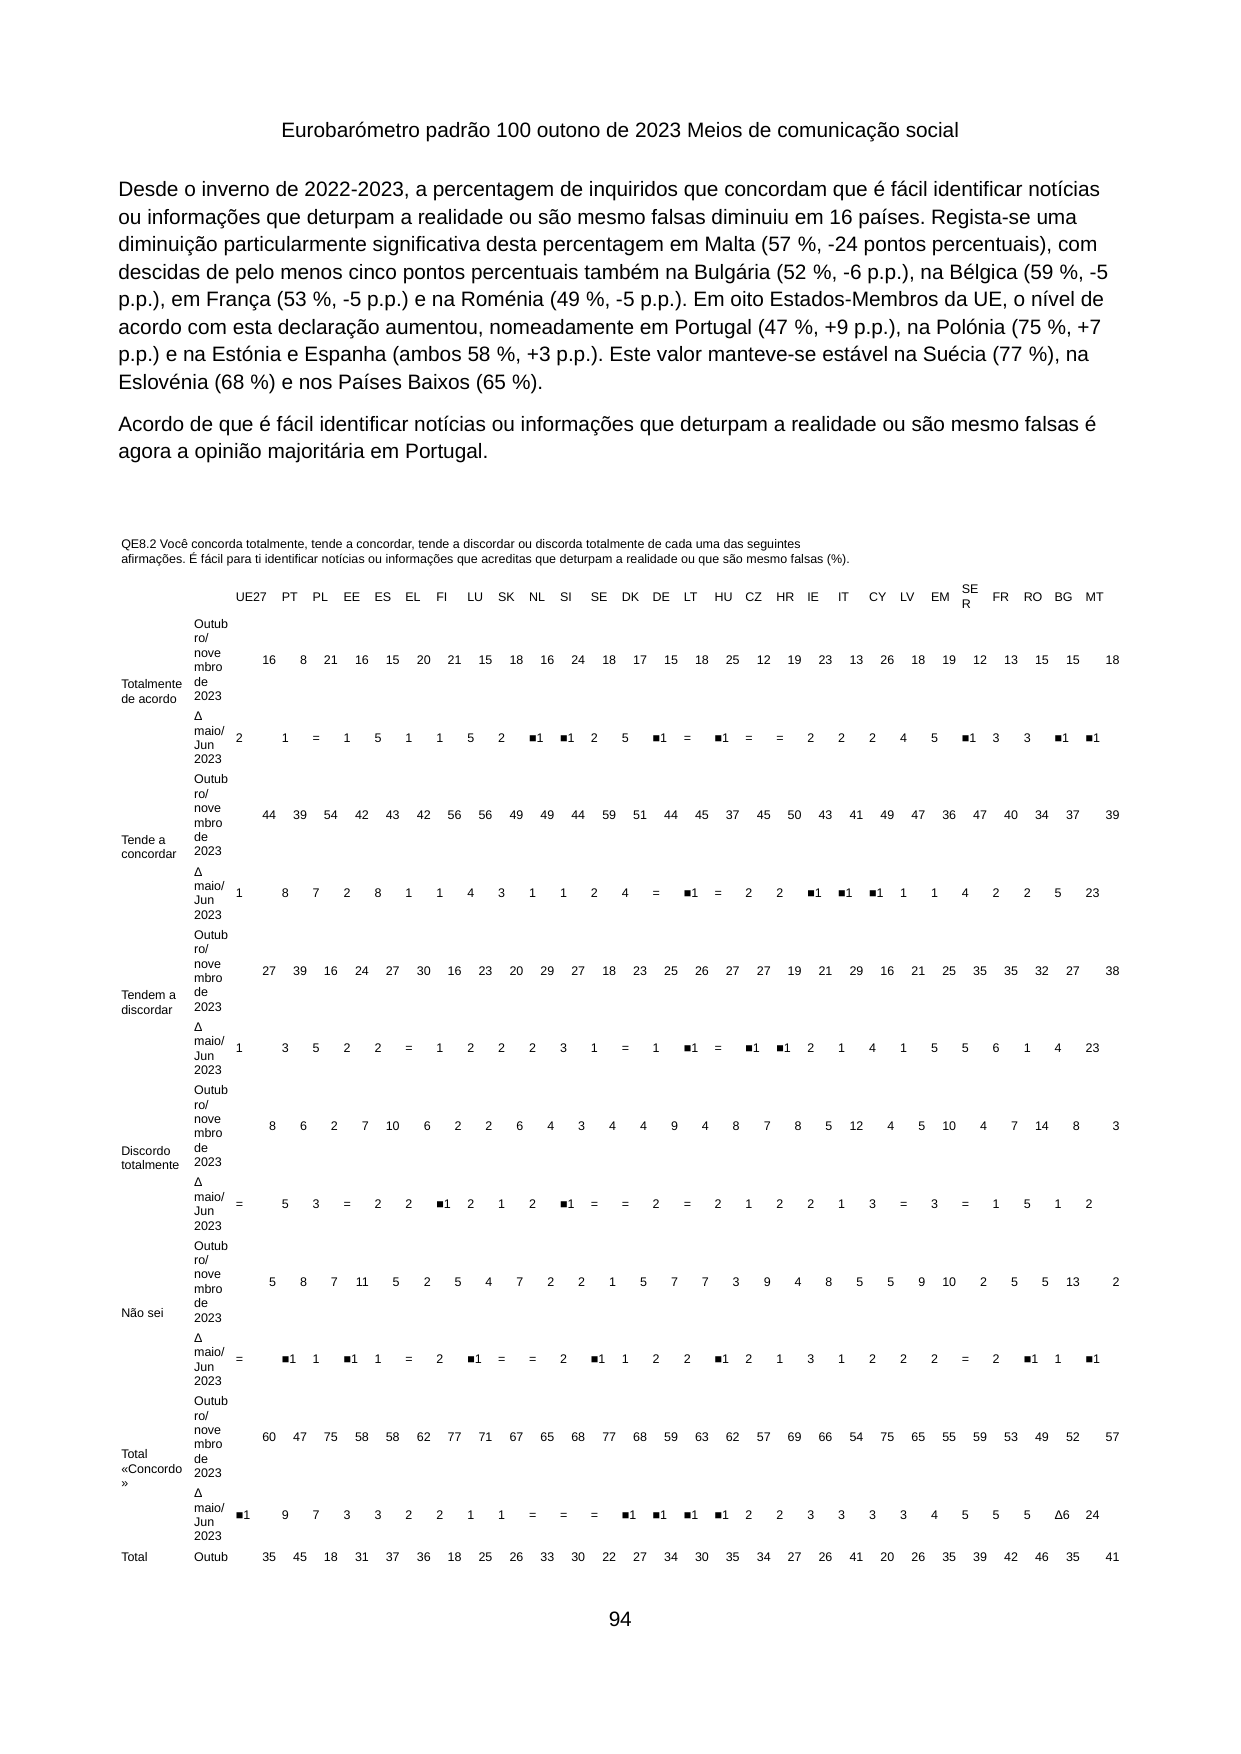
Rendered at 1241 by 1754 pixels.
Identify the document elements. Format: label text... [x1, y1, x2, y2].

table_cell 3 [897, 1483, 928, 1546]
table_cell 35 [233, 1546, 279, 1566]
table_cell 21 [310, 614, 340, 706]
table_cell = [310, 706, 340, 769]
table_cell 5 [371, 706, 402, 769]
table_cell Δ maio/Jun 2023 [191, 1483, 233, 1546]
table_cell ■1 [526, 706, 557, 769]
table_cell Outubro/novembro de 2023 [191, 1080, 233, 1172]
table_header QE8.2 Você concorda totalmente, tende a concordar, tende a discordar ou discorda totalmente de cada uma das seguintes afirmações. É fácil para ti identificar notícias ou informações que acreditas que deturpam a realidade ou que são mesmo falsas (%). [118, 523, 866, 579]
table_cell 2 [866, 706, 897, 769]
table_cell 54 [835, 1391, 866, 1483]
table_cell 5 [959, 1017, 989, 1080]
table_cell SE [588, 579, 619, 614]
table_cell 1 [402, 861, 433, 924]
table_cell = [402, 1328, 433, 1391]
table_cell 4 [619, 1080, 649, 1172]
table_cell FI [433, 579, 464, 614]
table_cell 2 [773, 1483, 804, 1546]
table_cell 27 [1051, 925, 1082, 1017]
table_cell 18 [433, 1546, 464, 1566]
table_cell 9 [279, 1483, 309, 1546]
table_cell 1 [897, 1017, 928, 1080]
table_cell LT [681, 579, 711, 614]
table_header [1021, 523, 1051, 579]
table_cell 2 [742, 861, 773, 924]
table_cell 20 [402, 614, 433, 706]
table_cell ■1 [835, 861, 866, 924]
table_cell 10 [928, 1235, 959, 1327]
table_cell 52 [1051, 1391, 1082, 1483]
table_cell 58 [340, 1391, 371, 1483]
table_cell = [588, 1172, 619, 1235]
table_cell 2 [897, 1328, 928, 1391]
table_cell BG [1051, 579, 1082, 614]
table_cell PL [310, 579, 340, 614]
table_cell 23 [1083, 1017, 1122, 1080]
table_cell ■1 [1083, 706, 1122, 769]
table_cell 5 [897, 1080, 928, 1172]
table_cell 37 [711, 769, 742, 861]
table_cell 1 [433, 706, 464, 769]
table_cell 39 [279, 769, 309, 861]
table_cell = [233, 1328, 279, 1391]
table_cell 16 [233, 614, 279, 706]
table_cell 23 [804, 614, 835, 706]
table_cell ■1 [557, 706, 588, 769]
table_cell DE [650, 579, 681, 614]
table_cell 21 [433, 614, 464, 706]
table_cell 18 [681, 614, 711, 706]
table_cell PT [279, 579, 309, 614]
table_cell 49 [866, 769, 897, 861]
table_cell 2 [340, 861, 371, 924]
table_cell ■1 [866, 861, 897, 924]
table_cell 1 [495, 1483, 526, 1546]
table_header [990, 523, 1021, 579]
table_cell 2 [433, 1328, 464, 1391]
table_cell 2 [557, 1328, 588, 1391]
table_cell 5 [233, 1235, 279, 1327]
table_cell 1 [233, 1017, 279, 1080]
table_cell 75 [866, 1391, 897, 1483]
table_cell 26 [681, 925, 711, 1017]
table_cell 1 [835, 1017, 866, 1080]
table_cell = [233, 1172, 279, 1235]
table_cell 39 [279, 925, 309, 1017]
table_cell 8 [371, 861, 402, 924]
table_cell 3 [279, 1017, 309, 1080]
table_cell 3 [866, 1172, 897, 1235]
table_cell 45 [279, 1546, 309, 1566]
table_cell 2 [495, 706, 526, 769]
table_cell 24 [340, 925, 371, 1017]
table_cell = [402, 1017, 433, 1080]
table_cell 5 [928, 1017, 959, 1080]
table_cell 7 [650, 1235, 681, 1327]
table_cell Totalmente de acordo [118, 614, 191, 769]
table_cell 8 [804, 1235, 835, 1327]
table_cell Outubro/novembro de 2023 [191, 1235, 233, 1327]
table_cell 43 [804, 769, 835, 861]
table_cell 4 [681, 1080, 711, 1172]
table_cell 27 [742, 925, 773, 1017]
table_cell 15 [650, 614, 681, 706]
table_cell 65 [526, 1391, 557, 1483]
table_cell ■1 [711, 706, 742, 769]
table_cell 1 [588, 1017, 619, 1080]
table_cell RO [1021, 579, 1051, 614]
table_cell Tende a concordar [118, 769, 191, 924]
table_cell 8 [279, 861, 309, 924]
table_cell 2 [310, 1080, 340, 1172]
table_cell 2 [588, 861, 619, 924]
table_cell 71 [464, 1391, 495, 1483]
table_cell 12 [742, 614, 773, 706]
table_cell 5 [835, 1235, 866, 1327]
table_cell 1 [495, 1172, 526, 1235]
table_cell 7 [310, 1235, 340, 1327]
table_cell 10 [928, 1080, 959, 1172]
table_cell 58 [371, 1391, 402, 1483]
table_cell 22 [588, 1546, 619, 1566]
table_cell 15 [1051, 614, 1082, 706]
table_cell HR [773, 579, 804, 614]
table_cell Δ maio/Jun 2023 [191, 861, 233, 924]
table_cell 29 [526, 925, 557, 1017]
table_cell IT [835, 579, 866, 614]
table_cell 2 [1083, 1235, 1122, 1327]
table_cell = [619, 1172, 649, 1235]
table_cell 5 [464, 706, 495, 769]
table_cell 46 [1021, 1546, 1051, 1566]
table_cell 2 [464, 1017, 495, 1080]
table_cell LU [464, 579, 495, 614]
table_cell 1 [464, 1483, 495, 1546]
table_cell 4 [773, 1235, 804, 1327]
table_cell 27 [557, 925, 588, 1017]
table_cell 34 [742, 1546, 773, 1566]
table_cell 3 [1083, 1080, 1122, 1172]
table_cell 27 [619, 1546, 649, 1566]
table_cell 35 [928, 1546, 959, 1566]
table_cell 32 [1021, 925, 1051, 1017]
table_cell 51 [619, 769, 649, 861]
table_cell = [526, 1328, 557, 1391]
table_cell 7 [310, 1483, 340, 1546]
table_cell 44 [233, 769, 279, 861]
table_cell 2 [990, 861, 1021, 924]
table_cell 25 [464, 1546, 495, 1566]
table_cell HU [711, 579, 742, 614]
table_cell Outubro/novembro de 2023 [191, 769, 233, 861]
table_cell 3 [310, 1172, 340, 1235]
table_cell MT [1083, 579, 1122, 614]
table_cell 15 [371, 614, 402, 706]
table_cell = [557, 1483, 588, 1546]
table_cell 1 [835, 1328, 866, 1391]
table_cell 5 [619, 1235, 649, 1327]
table_cell 8 [773, 1080, 804, 1172]
table_cell 2 [773, 1172, 804, 1235]
table_cell 5 [1021, 1172, 1051, 1235]
table_cell 2 [711, 1172, 742, 1235]
table_header [897, 523, 928, 579]
table_cell 1 [310, 1328, 340, 1391]
table_cell = [526, 1483, 557, 1546]
table_cell 2 [804, 1017, 835, 1080]
table_cell 35 [1051, 1546, 1082, 1566]
table_cell 3 [866, 1483, 897, 1546]
table_cell 26 [897, 1546, 928, 1566]
table_cell 1 [835, 1172, 866, 1235]
table_cell 2 [773, 861, 804, 924]
table_cell 4 [959, 1080, 989, 1172]
table_cell 4 [1051, 1017, 1082, 1080]
table_cell NL [526, 579, 557, 614]
table_cell 3 [804, 1483, 835, 1546]
table_cell 3 [340, 1483, 371, 1546]
table_cell 8 [711, 1080, 742, 1172]
table_cell Outub [191, 1546, 233, 1566]
table_cell 5 [433, 1235, 464, 1327]
table_cell ■1 [742, 1017, 773, 1080]
table_cell 14 [1021, 1080, 1051, 1172]
text Acordo de que é fácil identificar notícias ou informações que deturpam a realidade ou são mesmo falsas é agora a opinião majoritária em Portugal. [118, 412, 1122, 463]
table_cell 59 [959, 1391, 989, 1483]
table_cell 8 [233, 1080, 279, 1172]
table_cell 24 [557, 614, 588, 706]
table_cell 26 [866, 614, 897, 706]
table_cell = [619, 1017, 649, 1080]
table_cell 2 [804, 1172, 835, 1235]
table_cell 2 [650, 1172, 681, 1235]
table_cell 67 [495, 1391, 526, 1483]
table_cell Outubro/novembro de 2023 [191, 925, 233, 1017]
table_header [1051, 523, 1082, 579]
table_cell 56 [433, 769, 464, 861]
table_header [1083, 523, 1122, 579]
table_cell 8 [279, 614, 309, 706]
table_cell 45 [681, 769, 711, 861]
table_cell = [681, 1172, 711, 1235]
table_cell 4 [897, 706, 928, 769]
table_cell 2 [928, 1328, 959, 1391]
table_cell 1 [402, 706, 433, 769]
table_cell [118, 579, 191, 614]
table_cell 1 [928, 861, 959, 924]
table_cell 2 [650, 1328, 681, 1391]
table_cell 77 [433, 1391, 464, 1483]
table_cell [191, 579, 233, 614]
table_cell FR [990, 579, 1021, 614]
table_cell 5 [866, 1235, 897, 1327]
table_cell 2 [1083, 1172, 1122, 1235]
table_cell 2 [959, 1235, 989, 1327]
table_cell 4 [866, 1080, 897, 1172]
table_cell 2 [495, 1017, 526, 1080]
table_cell Δ6 [1051, 1483, 1082, 1546]
table_cell 2 [526, 1172, 557, 1235]
table_cell 2 [433, 1080, 464, 1172]
table_cell CZ [742, 579, 773, 614]
table_cell 30 [402, 925, 433, 1017]
table_cell 21 [804, 925, 835, 1017]
table_cell 12 [959, 614, 989, 706]
table_cell 25 [711, 614, 742, 706]
table_cell 24 [1083, 1483, 1122, 1546]
table_cell Δ maio/Jun 2023 [191, 1017, 233, 1080]
table_cell Total [118, 1546, 191, 1566]
table_cell 1 [340, 706, 371, 769]
table_cell = [711, 861, 742, 924]
table_cell 55 [928, 1391, 959, 1483]
table_cell 4 [588, 1080, 619, 1172]
table_cell = [959, 1172, 989, 1235]
table_cell SER [959, 579, 989, 614]
table_cell 1 [897, 861, 928, 924]
table_cell 40 [990, 769, 1021, 861]
table_cell 17 [619, 614, 649, 706]
table_cell 20 [495, 925, 526, 1017]
table_cell 2 [742, 1328, 773, 1391]
table_cell ■1 [1021, 1328, 1051, 1391]
table_cell = [681, 706, 711, 769]
table_cell 1 [1051, 1172, 1082, 1235]
table_header [959, 523, 989, 579]
table_cell Não sei [118, 1235, 191, 1391]
table_cell Discordo totalmente [118, 1080, 191, 1235]
table_cell 2 [402, 1235, 433, 1327]
table_cell 18 [588, 614, 619, 706]
table_cell 75 [310, 1391, 340, 1483]
table_cell 2 [402, 1172, 433, 1235]
table_cell 44 [650, 769, 681, 861]
table_cell 18 [588, 925, 619, 1017]
table_cell 42 [402, 769, 433, 861]
table_cell 6 [990, 1017, 1021, 1080]
table_cell ■1 [650, 1483, 681, 1546]
table_cell 2 [371, 1017, 402, 1080]
table_cell 29 [835, 925, 866, 1017]
table_cell 2 [804, 706, 835, 769]
table_cell 2 [371, 1172, 402, 1235]
table_cell 27 [233, 925, 279, 1017]
table_cell 26 [804, 1546, 835, 1566]
table_cell 59 [588, 769, 619, 861]
table_cell 68 [557, 1391, 588, 1483]
table_cell 5 [1021, 1235, 1051, 1327]
table_cell 15 [464, 614, 495, 706]
table_cell 4 [928, 1483, 959, 1546]
table_cell 34 [1021, 769, 1051, 861]
table_cell 21 [897, 925, 928, 1017]
table_cell 1 [557, 861, 588, 924]
table_cell 25 [928, 925, 959, 1017]
table_cell 6 [495, 1080, 526, 1172]
table_cell ■1 [773, 1017, 804, 1080]
table_cell 13 [835, 614, 866, 706]
table_cell 2 [233, 706, 279, 769]
table_cell Δ maio/Jun 2023 [191, 1328, 233, 1391]
table_cell 2 [402, 1483, 433, 1546]
table_cell 3 [557, 1080, 588, 1172]
table_cell 50 [773, 769, 804, 861]
table_cell 35 [959, 925, 989, 1017]
table_cell 20 [866, 1546, 897, 1566]
table_cell 3 [711, 1235, 742, 1327]
table_cell ■1 [650, 706, 681, 769]
table_cell 1 [650, 1017, 681, 1080]
table_cell 65 [897, 1391, 928, 1483]
table_cell = [340, 1172, 371, 1235]
table_cell 2 [1021, 861, 1051, 924]
table_cell 57 [1083, 1391, 1122, 1483]
table_cell 7 [990, 1080, 1021, 1172]
table_cell 16 [310, 925, 340, 1017]
table_cell 1 [279, 706, 309, 769]
table_cell 4 [619, 861, 649, 924]
table_cell ■1 [804, 861, 835, 924]
table_cell 68 [619, 1391, 649, 1483]
table_cell 1 [526, 861, 557, 924]
table_cell 42 [340, 769, 371, 861]
table_cell 1 [433, 1017, 464, 1080]
table_cell ■1 [340, 1328, 371, 1391]
table_cell 62 [711, 1391, 742, 1483]
table_cell 49 [526, 769, 557, 861]
table_cell 3 [835, 1483, 866, 1546]
table_cell 41 [835, 769, 866, 861]
table_cell 5 [310, 1017, 340, 1080]
table_cell 47 [959, 769, 989, 861]
table_cell 5 [279, 1172, 309, 1235]
table_cell ■1 [619, 1483, 649, 1546]
table_cell 34 [650, 1546, 681, 1566]
table_cell = [897, 1172, 928, 1235]
table_cell 5 [619, 706, 649, 769]
table_cell CY [866, 579, 897, 614]
table_cell 1 [619, 1328, 649, 1391]
table_cell Outubro/novembro de 2023 [191, 1391, 233, 1483]
table_cell 5 [371, 1235, 402, 1327]
table_cell Outubro/novembro de 2023 [191, 614, 233, 706]
table_cell 66 [804, 1391, 835, 1483]
table_cell 2 [464, 1080, 495, 1172]
table_cell 23 [464, 925, 495, 1017]
table_cell SI [557, 579, 588, 614]
table_cell 3 [1021, 706, 1051, 769]
table_cell 56 [464, 769, 495, 861]
table_cell SK [495, 579, 526, 614]
table_cell 5 [990, 1483, 1021, 1546]
table_cell 69 [773, 1391, 804, 1483]
table_cell 13 [1051, 1235, 1082, 1327]
table_cell 35 [711, 1546, 742, 1566]
table_cell Δ maio/Jun 2023 [191, 1172, 233, 1235]
table_cell 45 [742, 769, 773, 861]
table_cell 37 [1051, 769, 1082, 861]
table_cell 2 [526, 1017, 557, 1080]
table_cell 39 [959, 1546, 989, 1566]
table_cell 1 [588, 1235, 619, 1327]
table_cell 25 [650, 925, 681, 1017]
table_cell 49 [1021, 1391, 1051, 1483]
table_cell 59 [650, 1391, 681, 1483]
table_cell 3 [804, 1328, 835, 1391]
table_cell 15 [1021, 614, 1051, 706]
table_cell ■1 [1051, 706, 1082, 769]
table_cell ■1 [711, 1328, 742, 1391]
table_cell 1 [433, 861, 464, 924]
table_cell 19 [773, 925, 804, 1017]
table_cell 3 [557, 1017, 588, 1080]
table_cell 18 [310, 1546, 340, 1566]
table_cell 1 [233, 861, 279, 924]
table_cell LV [897, 579, 928, 614]
table_cell 19 [928, 614, 959, 706]
table_cell EL [402, 579, 433, 614]
table_cell = [588, 1483, 619, 1546]
table_cell 2 [742, 1483, 773, 1546]
table_cell 12 [835, 1080, 866, 1172]
table_cell 33 [526, 1546, 557, 1566]
table_cell ■1 [557, 1172, 588, 1235]
table_cell ■1 [711, 1483, 742, 1546]
table_cell 4 [464, 1235, 495, 1327]
table_cell 1 [990, 1172, 1021, 1235]
table_cell 5 [1051, 861, 1082, 924]
table_cell = [495, 1328, 526, 1391]
table_cell 11 [340, 1235, 371, 1327]
table_cell 2 [588, 706, 619, 769]
table_cell 7 [742, 1080, 773, 1172]
table_cell 27 [773, 1546, 804, 1566]
table_cell 44 [557, 769, 588, 861]
table_cell 2 [681, 1328, 711, 1391]
table_cell 18 [495, 614, 526, 706]
table_cell 18 [1083, 614, 1122, 706]
table_cell 6 [279, 1080, 309, 1172]
table_cell 47 [279, 1391, 309, 1483]
table_cell 16 [526, 614, 557, 706]
table_cell 35 [990, 925, 1021, 1017]
table_cell 54 [310, 769, 340, 861]
table_cell 2 [464, 1172, 495, 1235]
table_cell 62 [402, 1391, 433, 1483]
table_cell 37 [371, 1546, 402, 1566]
table_cell 4 [866, 1017, 897, 1080]
table_cell 38 [1083, 925, 1122, 1017]
table_cell 4 [526, 1080, 557, 1172]
table_cell ■1 [1083, 1328, 1122, 1391]
table_cell 7 [681, 1235, 711, 1327]
table_cell 16 [433, 925, 464, 1017]
table_cell 77 [588, 1391, 619, 1483]
table_cell 42 [990, 1546, 1021, 1566]
table_cell 3 [495, 861, 526, 924]
table_cell 2 [835, 706, 866, 769]
table_cell 4 [959, 861, 989, 924]
table_cell ■1 [233, 1483, 279, 1546]
table_cell 7 [340, 1080, 371, 1172]
table_cell 19 [773, 614, 804, 706]
table_cell 41 [1083, 1546, 1122, 1566]
table_cell 1 [371, 1328, 402, 1391]
table_cell 53 [990, 1391, 1021, 1483]
table_cell 10 [371, 1080, 402, 1172]
table_cell Total «Concordo» [118, 1391, 191, 1546]
table_cell UE27 [233, 579, 279, 614]
table_cell 2 [557, 1235, 588, 1327]
table_cell EM [928, 579, 959, 614]
table_cell 23 [1083, 861, 1122, 924]
table_cell 5 [928, 706, 959, 769]
table_cell ■1 [959, 706, 989, 769]
table_cell 3 [990, 706, 1021, 769]
table_cell Δ maio/Jun 2023 [191, 706, 233, 769]
table_cell 18 [897, 614, 928, 706]
table_cell IE [804, 579, 835, 614]
table_cell 5 [990, 1235, 1021, 1327]
table_cell 7 [495, 1235, 526, 1327]
table_cell 30 [557, 1546, 588, 1566]
table_header [928, 523, 959, 579]
table_cell ■1 [681, 1017, 711, 1080]
table_cell 57 [742, 1391, 773, 1483]
table_cell ■1 [464, 1328, 495, 1391]
table_cell 1 [1021, 1017, 1051, 1080]
table_cell 49 [495, 769, 526, 861]
table_cell 41 [835, 1546, 866, 1566]
table_cell 2 [340, 1017, 371, 1080]
table_cell 63 [681, 1391, 711, 1483]
table_cell 27 [711, 925, 742, 1017]
table_cell 16 [866, 925, 897, 1017]
table_cell 3 [928, 1172, 959, 1235]
table_cell 23 [619, 925, 649, 1017]
table_cell 5 [1021, 1483, 1051, 1546]
table_cell = [711, 1017, 742, 1080]
table_cell = [650, 861, 681, 924]
table_cell ■1 [681, 1483, 711, 1546]
table_cell 31 [340, 1546, 371, 1566]
table_cell 60 [233, 1391, 279, 1483]
table_cell 7 [310, 861, 340, 924]
table_cell 1 [773, 1328, 804, 1391]
table_cell 9 [742, 1235, 773, 1327]
table_cell 2 [526, 1235, 557, 1327]
table_cell 30 [681, 1546, 711, 1566]
table_cell 26 [495, 1546, 526, 1566]
table_cell 5 [804, 1080, 835, 1172]
table_cell 16 [340, 614, 371, 706]
table_cell ■1 [279, 1328, 309, 1391]
table_cell 8 [279, 1235, 309, 1327]
table_cell 4 [464, 861, 495, 924]
table_cell = [742, 706, 773, 769]
table_cell 9 [897, 1235, 928, 1327]
table_cell 39 [1083, 769, 1122, 861]
table_cell 1 [742, 1172, 773, 1235]
table_cell 47 [897, 769, 928, 861]
table_cell 13 [990, 614, 1021, 706]
table_cell ■1 [433, 1172, 464, 1235]
table_cell ES [371, 579, 402, 614]
table_cell 2 [433, 1483, 464, 1546]
table_cell 6 [402, 1080, 433, 1172]
table_cell EE [340, 579, 371, 614]
table_cell 43 [371, 769, 402, 861]
table_cell = [773, 706, 804, 769]
table_header [866, 523, 897, 579]
table_cell 2 [990, 1328, 1021, 1391]
table_cell = [959, 1328, 989, 1391]
table_cell 27 [371, 925, 402, 1017]
table_cell 3 [371, 1483, 402, 1546]
table_cell DK [619, 579, 649, 614]
table_cell 36 [402, 1546, 433, 1566]
table_cell 9 [650, 1080, 681, 1172]
table_cell 36 [928, 769, 959, 861]
table_cell 1 [1051, 1328, 1082, 1391]
table_cell Tendem a discordar [118, 925, 191, 1080]
table_cell 8 [1051, 1080, 1082, 1172]
table_cell 5 [959, 1483, 989, 1546]
text Desde o inverno de 2022-2023, a percentagem de inquiridos que concordam que é fácil identificar notícias ou informações que deturpam a realidade ou são mesmo falsas diminuiu em 16 países. Regista-se uma diminuição particularmente significativa desta percentagem em Malta (57 %, -24 pontos percentuais), com descidas de pelo menos cinco pontos percentuais também na Bulgária (52 %, -6 p.p.), na Bélgica (59 %, -5 p.p.), em França (53 %, -5 p.p.) e na Roménia (49 %, -5 p.p.). Em oito Estados-Membros da UE, o nível de acordo com esta declaração aumentou, nomeadamente em Portugal (47 %, +9 p.p.), na Polónia (75 %, +7 p.p.) e na Estónia e Espanha (ambos 58 %, +3 p.p.). Este valor manteve-se estável na Suécia (77 %), na Eslovénia (68 %) e nos Países Baixos (65 %). [118, 177, 1122, 393]
table_cell ■1 [588, 1328, 619, 1391]
table_cell 2 [866, 1328, 897, 1391]
table_cell ■1 [681, 861, 711, 924]
